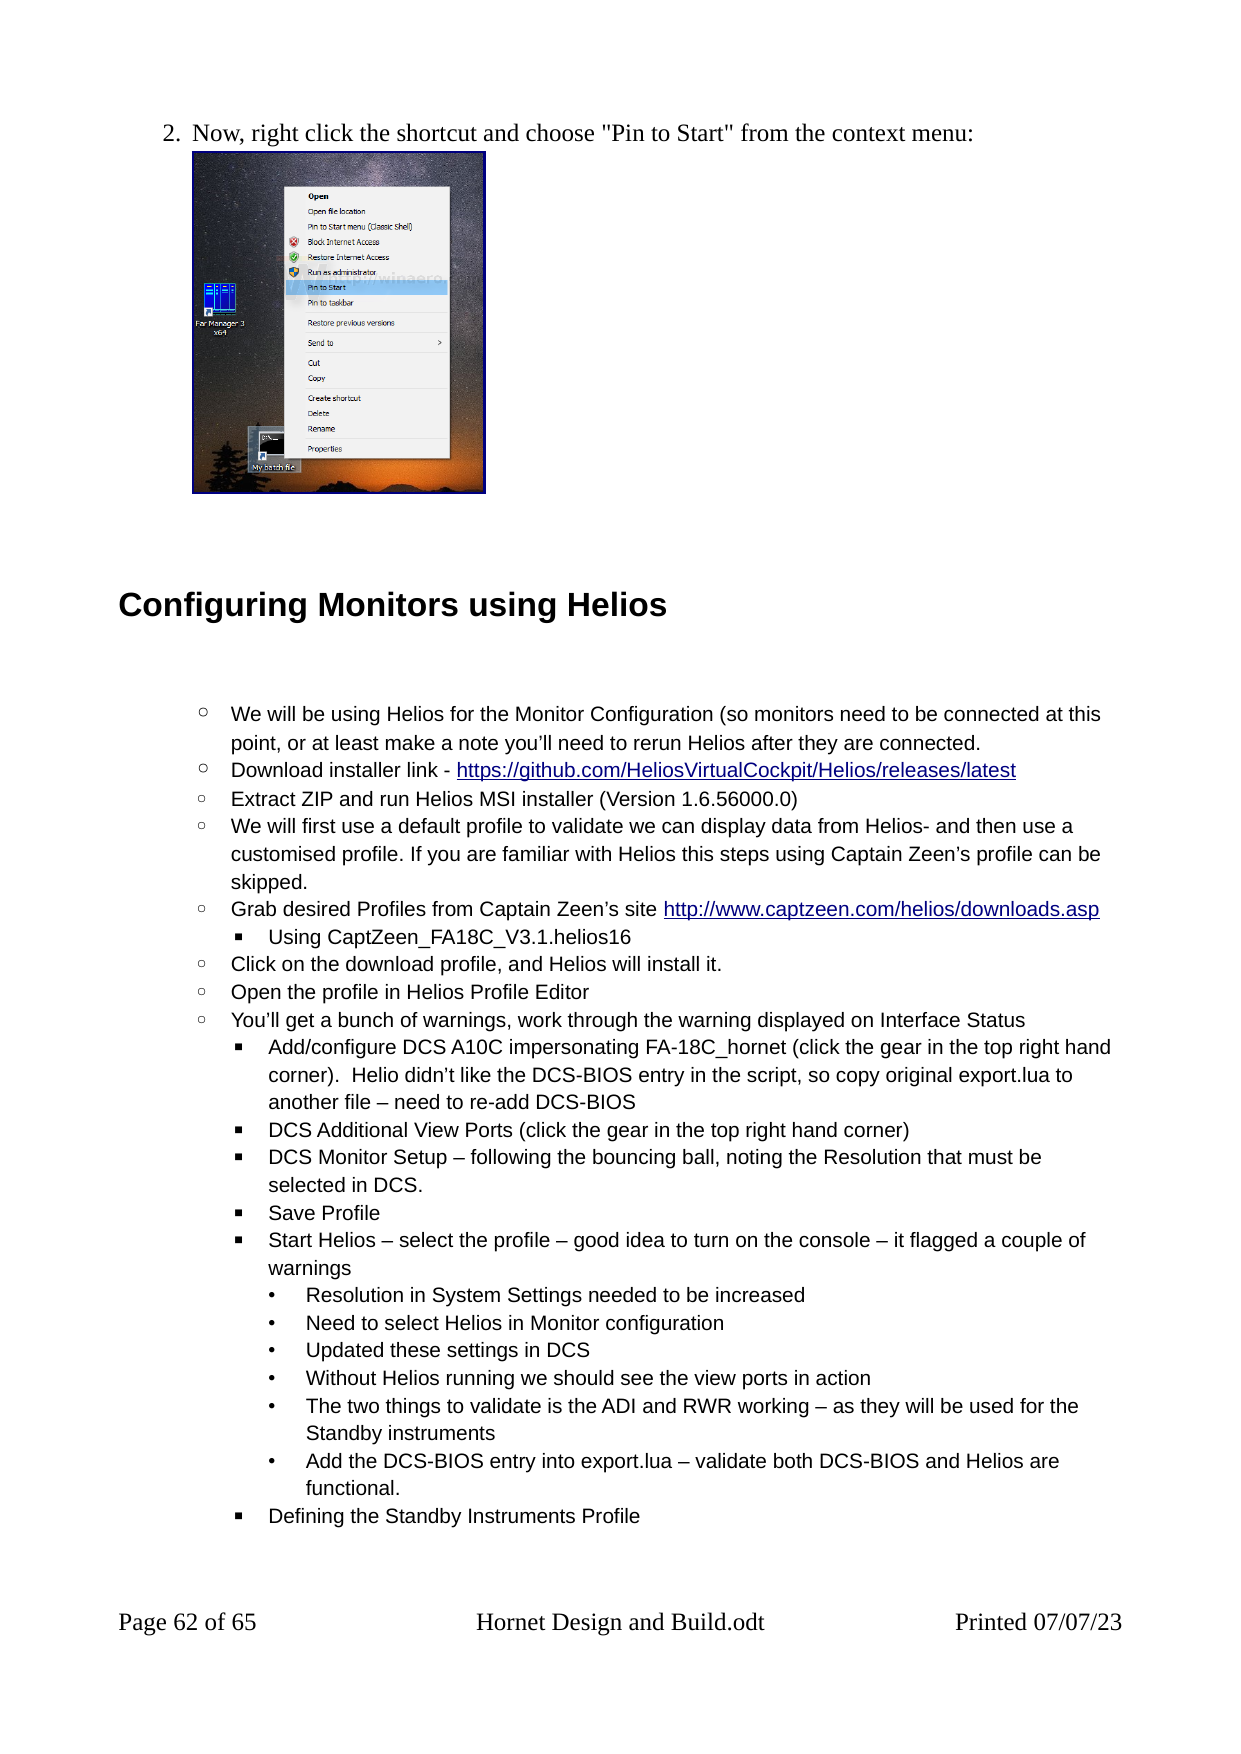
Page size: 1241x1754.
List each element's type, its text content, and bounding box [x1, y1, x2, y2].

picture [194, 153, 483, 492]
subtitle Configuring Monitors using Helios [118, 585, 1122, 623]
list Click on the download profile, and Helios will install it. [193, 952, 1122, 976]
list Extract ZIP and run Helios MSI installer (Version 1.6.56000.0) [193, 787, 1122, 811]
list Need to select Helios in Monitor configuration [268, 1311, 1122, 1335]
list Start Helios – select the profile – good idea to turn on the console – it flagged a couple of warnings [231, 1228, 1122, 1279]
list DCS Additional View Ports (click the gear in the top right hand corner) [231, 1118, 1122, 1142]
list We will be using Helios for the Monitor Configuration (so monitors need to be connected at this point, or at least make a note you’ll need to rerun Helios after they are connected. [193, 702, 1122, 754]
list Using CaptZeen_FA18C_V3.1.helios16 [231, 924, 1122, 949]
list We will first use a default profile to validate we can display data from Helios- and then use a customised profile. If you are familiar with Helios this steps using Captain Zeen’s profile can be skipped. [193, 814, 1122, 893]
list DCS Monitor Setup – following the bouncing ball, noting the Resolution that must be selected in DCS. [231, 1145, 1122, 1197]
list Download installer link - https://github.com/HeliosVirtualCockpit/Helios/releases/latest [193, 758, 1122, 783]
list The two things to validate is the ADI and RWR working – as they will be used for the Standby instruments [268, 1393, 1122, 1445]
list Add/configure DCS A10C impersonating FA-18C_hornet (click the gear in the top right hand corner). Helio didn’t like the DCS-BIOS entry in the script, so copy original export.lua to another file – need to re-add DCS-BIOS [231, 1035, 1122, 1114]
list Updated these settings in DCS [268, 1338, 1122, 1362]
list Resolution in System Settings needed to be increased [268, 1283, 1122, 1307]
list Save Profile [231, 1200, 1122, 1224]
list Defining the Standby Instruments Profile [231, 1504, 1122, 1528]
list Without Helios running we should see the view ports in action [268, 1366, 1122, 1390]
list You’ll get a bunch of warnings, work through the warning displayed on Interface Status [193, 1007, 1122, 1031]
list Add the DCS-BIOS entry into export.lua – validate both DCS-BIOS and Helios are functional. [268, 1448, 1122, 1500]
list Grab desired Profiles from Captain Zeen’s site http://www.captzeen.com/helios/downloads.asp [193, 897, 1122, 921]
list Now, right click the shortcut and choose "Pin to Start" from the context menu: [162, 118, 1122, 153]
list Open the profile in Helios Profile Editor [193, 980, 1122, 1004]
